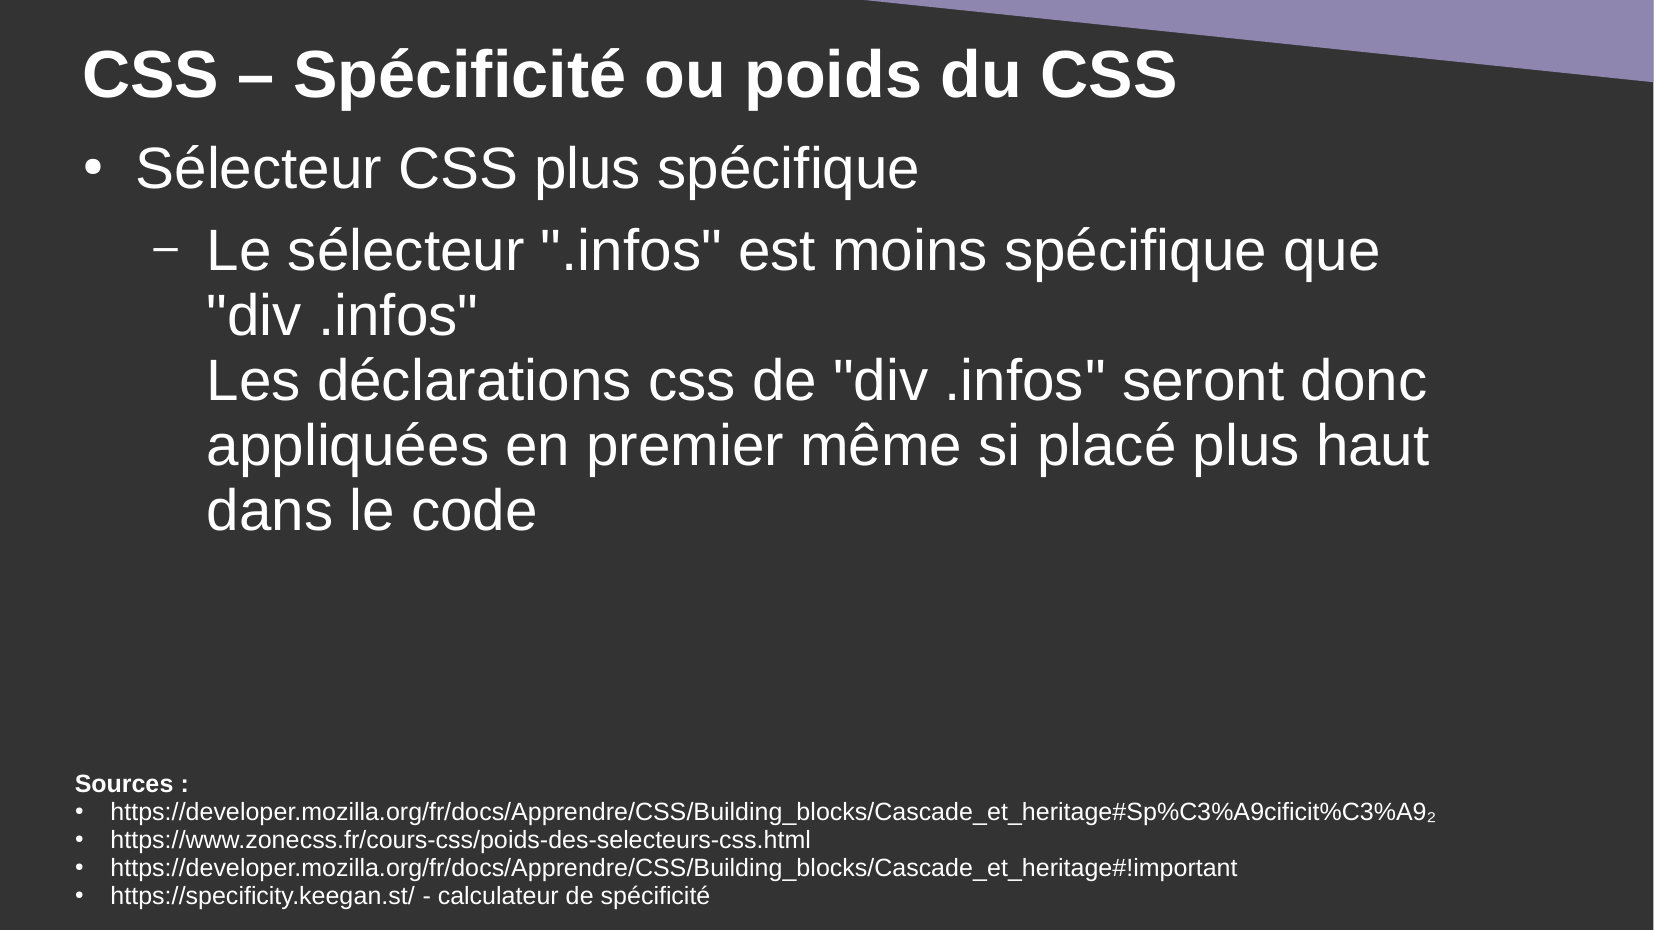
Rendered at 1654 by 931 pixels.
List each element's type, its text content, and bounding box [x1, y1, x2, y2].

text_box Sources : https://developer.mozilla.org/fr/docs/Apprendre/CSS/Building_blocks/Cascade_et_heritage#Sp%C3%A9cificit%C3%A9₂ https://www.zonecss.fr/cours-css/poids-des-selecteurs-css.html https://developer.mozilla.org/fr/docs/Apprendre/CSS/Building_blocks/Cascade_et_heritage#!important https://specificity.keegan.st/ - calculateur de spécificité [60, 762, 1546, 931]
title CSS – Spécificité ou poids du CSS [82, 37, 1571, 122]
list Sélecteur CSS plus spécifique Le sélecteur ".infos" est moins spécifique que "div .infos" Les déclarations css de "div .infos" seront donc appliquées en premier même si placé plus haut dans le code [64, 135, 1546, 762]
text_box [864, 0, 1654, 83]
